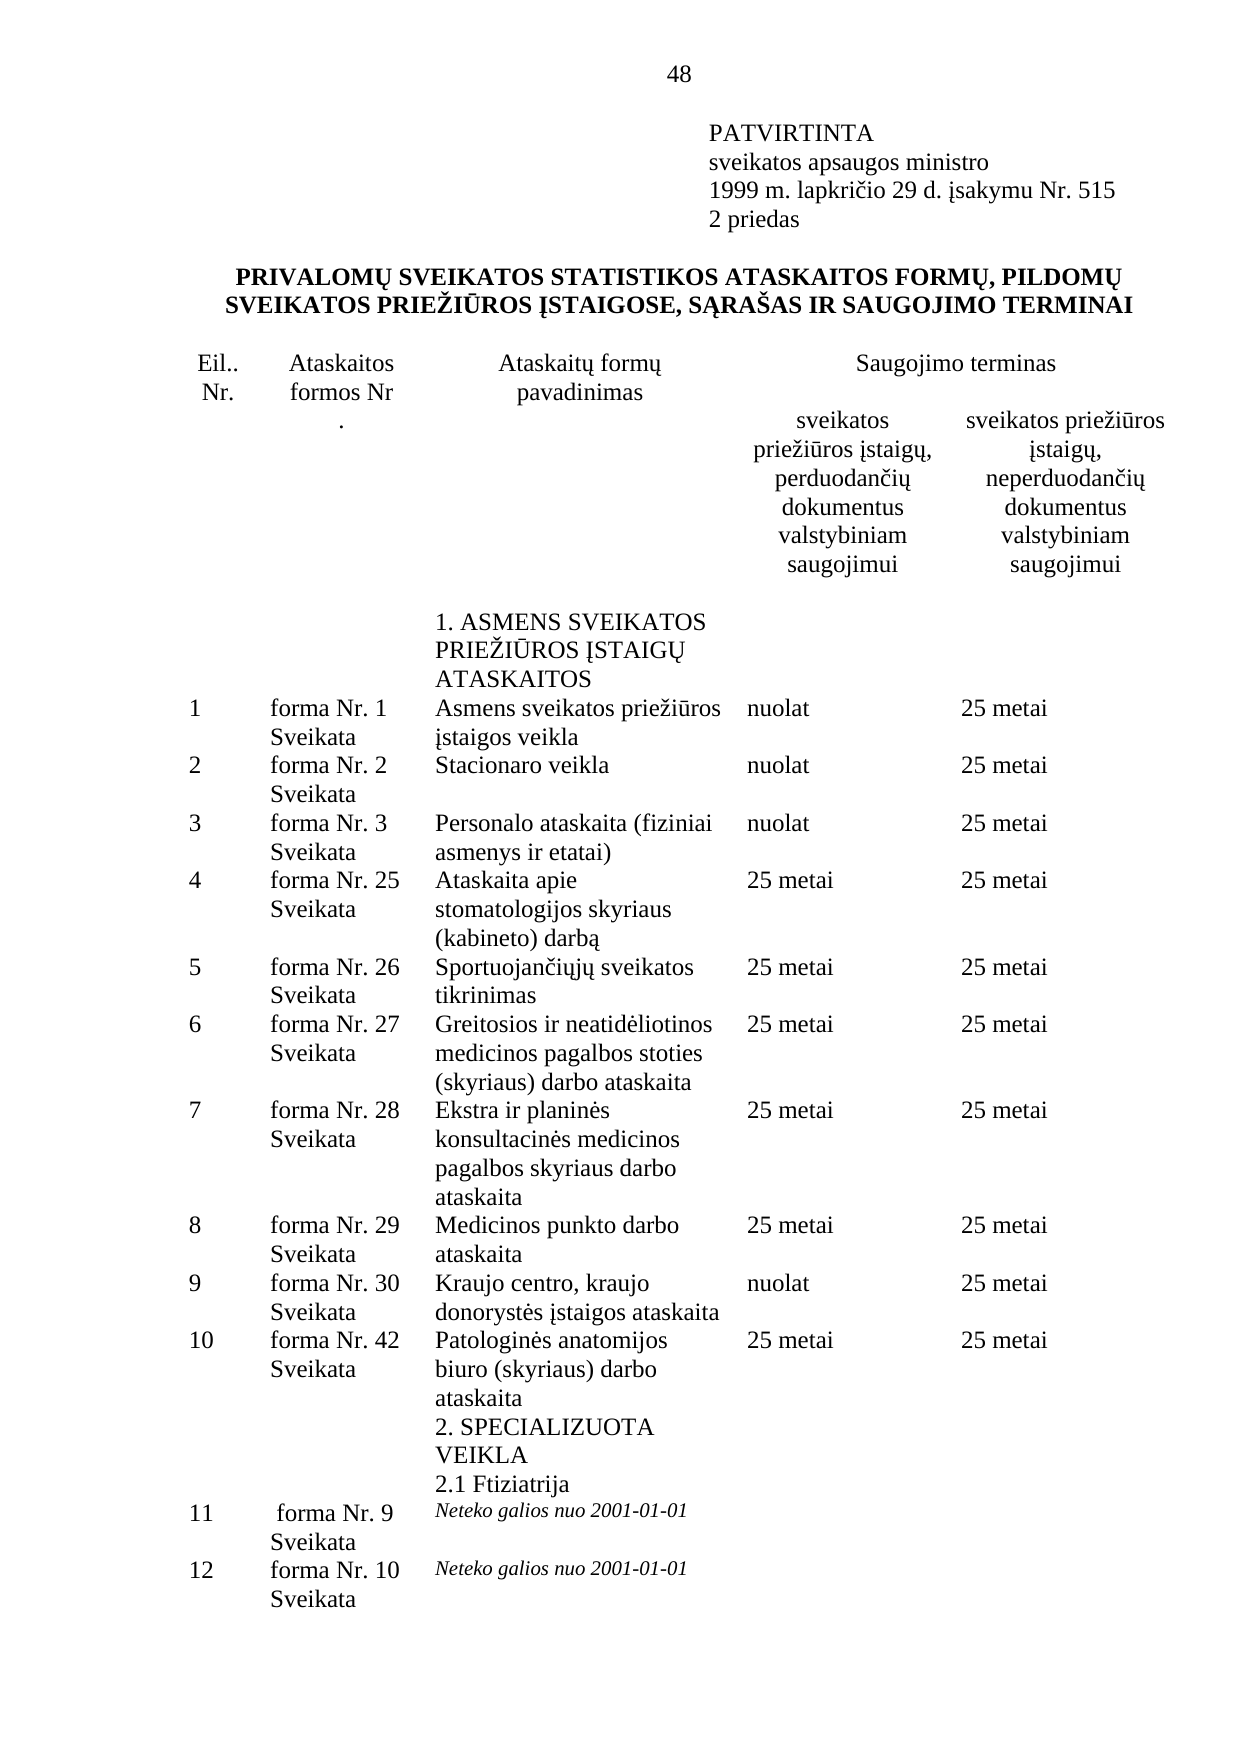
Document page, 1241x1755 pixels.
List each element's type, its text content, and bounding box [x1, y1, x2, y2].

table_cell forma Nr. 25 Sveikata [259, 866, 424, 952]
text Privalomų sveikatos statistikos ataskaitos formų, pildomų sveikatos priežiūros įstaigose, sąrašas ir saugojimo terminai [177, 262, 1181, 319]
table_header Ataskaitos formos Nr [259, 348, 424, 406]
table_cell forma Nr. 30 Sveikata [259, 1268, 424, 1326]
table_cell [950, 1412, 1181, 1469]
table_cell forma Nr. 28 Sveikata [259, 1096, 424, 1211]
table_cell 25 metai [950, 1009, 1181, 1096]
table_cell [736, 1556, 949, 1613]
table_cell 25 metai [950, 1211, 1181, 1268]
table_header Eil.. Nr. [177, 348, 259, 406]
table_cell 25 metai [950, 693, 1181, 751]
table_cell Personalo ataskaita (fiziniai asmenys ir etatai) [424, 808, 736, 866]
table_cell [177, 1412, 259, 1469]
table_cell forma Nr. 42 Sveikata [259, 1326, 424, 1412]
table_cell 7 [177, 1096, 259, 1211]
table_cell forma Nr. 1 Sveikata [259, 693, 424, 751]
table_cell nuolat [736, 751, 949, 808]
table_cell 9 [177, 1268, 259, 1326]
table_cell [424, 406, 736, 607]
table_cell Neteko galios nuo 2001-01-01 [424, 1498, 736, 1556]
table_cell 2. SPECIALIZUOTA VEIKLA [424, 1412, 736, 1469]
table_cell 25 metai [736, 1326, 949, 1412]
table_cell 25 metai [950, 866, 1181, 952]
table_cell forma Nr. 10 Sveikata [259, 1556, 424, 1613]
table_cell 2.1 Ftiziatrija [424, 1469, 736, 1498]
table_cell 3 [177, 808, 259, 866]
table_cell Patologinės anatomijos biuro (skyriaus) darbo ataskaita [424, 1326, 736, 1412]
table_cell sveikatos priežiūros įstaigų, neperduodančių dokumentus valstybiniam saugojimui [950, 406, 1181, 607]
table_cell 8 [177, 1211, 259, 1268]
table_cell Ekstra ir planinės konsultacinės medicinos pagalbos skyriaus darbo ataskaita [424, 1096, 736, 1211]
table_cell 10 [177, 1326, 259, 1412]
table_cell [259, 1469, 424, 1498]
table_cell 25 metai [950, 751, 1181, 808]
table_cell 12 [177, 1556, 259, 1613]
table_cell 25 metai [950, 952, 1181, 1009]
table_cell forma Nr. 27 Sveikata [259, 1009, 424, 1096]
table_cell 25 metai [950, 1326, 1181, 1412]
table_cell 25 metai [736, 1009, 949, 1096]
table_header Saugojimo terminas [736, 348, 1176, 406]
table_cell nuolat [736, 808, 949, 866]
table_cell 25 metai [736, 952, 949, 1009]
table_cell 4 [177, 866, 259, 952]
table_cell 25 metai [950, 1096, 1181, 1211]
table_cell [259, 1412, 424, 1469]
table_cell Kraujo centro, kraujo donorystės įstaigos ataskaita [424, 1268, 736, 1326]
table_cell [177, 1469, 259, 1498]
table_cell [950, 1469, 1181, 1498]
table_cell 11 [177, 1498, 259, 1556]
table_cell [177, 607, 259, 693]
table_cell [950, 607, 1181, 693]
table_cell [736, 607, 949, 693]
table_cell . [259, 406, 424, 607]
table_cell Ataskaita apie stomatologijos skyriaus (kabineto) darbą [424, 866, 736, 952]
table_cell sveikatos priežiūros įstaigų, perduodančių dokumentus valstybiniam saugojimui [736, 406, 949, 607]
table_cell [950, 1556, 1181, 1613]
table_cell [177, 406, 259, 607]
table_cell forma Nr. 3 Sveikata [259, 808, 424, 866]
table_cell [736, 1498, 949, 1556]
table_header Ataskaitų formų pavadinimas [424, 348, 736, 406]
table_cell 25 metai [736, 1096, 949, 1211]
text 1999 m. lapkričio 29 d. įsakymu Nr. 515 [177, 176, 1181, 204]
table_cell [736, 1412, 949, 1469]
table_cell Stacionaro veikla [424, 751, 736, 808]
table_cell Neteko galios nuo 2001-01-01 [424, 1556, 736, 1613]
table_cell [259, 607, 424, 693]
table_cell nuolat [736, 1268, 949, 1326]
table_cell 25 metai [950, 808, 1181, 866]
table_cell Medicinos punkto darbo ataskaita [424, 1211, 736, 1268]
table_cell Sportuojančiųjų sveikatos tikrinimas [424, 952, 736, 1009]
table_cell 25 metai [736, 1211, 949, 1268]
table_cell 2 [177, 751, 259, 808]
table_cell 25 metai [950, 1268, 1181, 1326]
table_cell 1. ASMENS SVEIKATOS PRIEŽIŪROS ĮSTAIGŲ ATASKAITOS [424, 607, 736, 693]
table_cell [736, 1469, 949, 1498]
table_cell Asmens sveikatos priežiūros įstaigos veikla [424, 693, 736, 751]
text 2 priedas [177, 204, 1181, 233]
text sveikatos apsaugos ministro [177, 147, 1181, 176]
table_cell Greitosios ir neatidėliotinos medicinos pagalbos stoties (skyriaus) darbo ataskaita [424, 1009, 736, 1096]
table_cell forma Nr. 2 Sveikata [259, 751, 424, 808]
table_cell forma Nr. 29 Sveikata [259, 1211, 424, 1268]
table_cell 6 [177, 1009, 259, 1096]
table_cell 25 metai [736, 866, 949, 952]
text PATVIRTINTA [709, 118, 1181, 147]
table_cell forma Nr. 26 Sveikata [259, 952, 424, 1009]
table_header [1176, 348, 1181, 406]
table_cell [950, 1498, 1181, 1556]
table_cell nuolat [736, 693, 949, 751]
table_cell 5 [177, 952, 259, 1009]
table_cell forma Nr. 9 Sveikata [259, 1498, 424, 1556]
table_cell 1 [177, 693, 259, 751]
